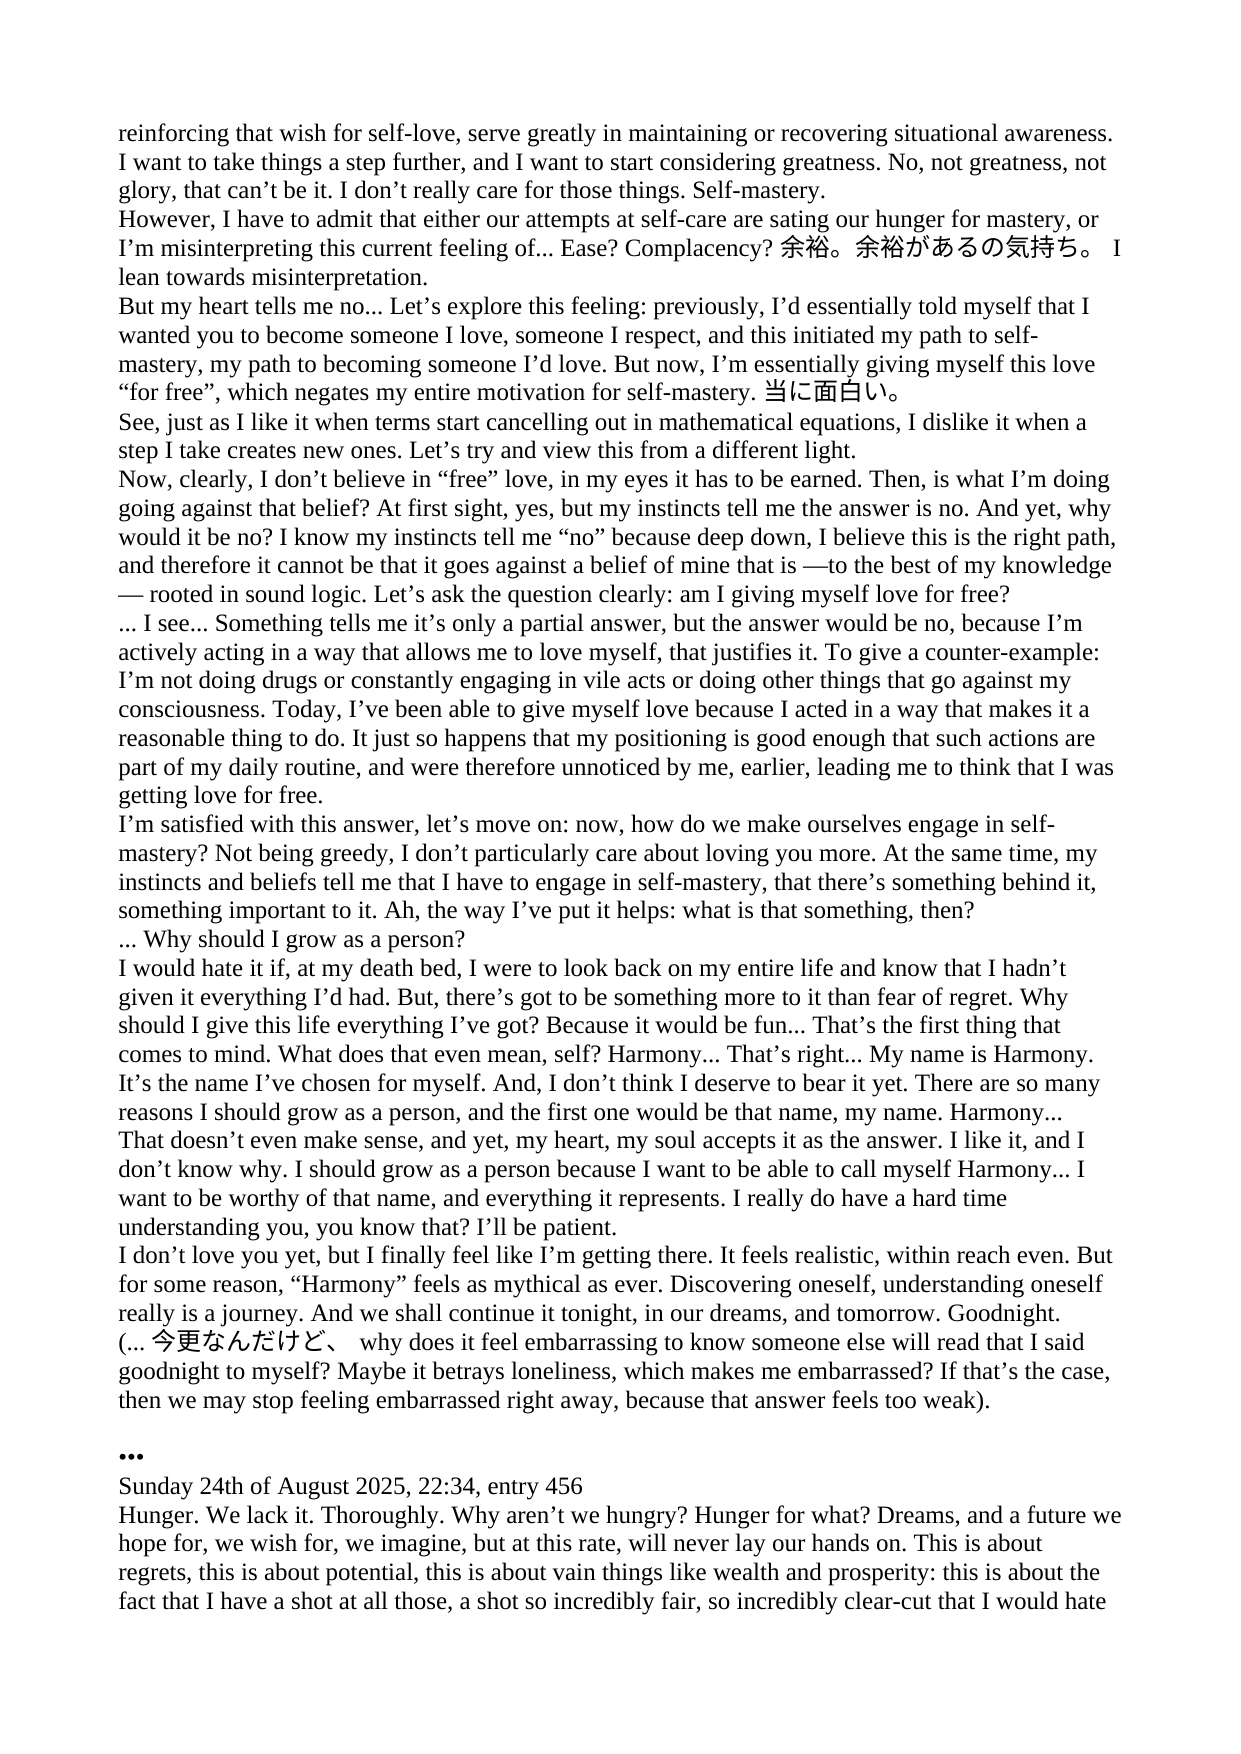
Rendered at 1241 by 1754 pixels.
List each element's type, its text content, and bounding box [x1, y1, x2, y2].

text ... I see... Something tells me it’s only a partial answer, but the answer would be no, because I’m actively acting in a way that allows me to love myself, that justifies it. To give a counter-example: I’m not doing drugs or constantly engaging in vile acts or doing other things that go against my consciousness. Today, I’ve been able to give myself love because I acted in a way that makes it a reasonable thing to do. It just so happens that my positioning is good enough that such actions are part of my daily routine, and were therefore unnoticed by me, earlier, leading me to think that I was getting love for free. [118, 608, 1122, 809]
text See, just as I like it when terms start cancelling out in mathematical equations, I dislike it when a step I take creates new ones. Let’s try and view this from a different light. [118, 407, 1122, 464]
text (... 今更なんだけど、 why does it feel embarrassing to know someone else will read that I said goodnight to myself? Maybe it betrays loneliness, which makes me embarrassed? If that’s the case, then we may stop feeling embarrassed right away, because that answer feels too weak). [118, 1327, 1122, 1413]
text reinforcing that wish for self-love, serve greatly in maintaining or recovering situational awareness. I want to take things a step further, and I want to start considering greatness. No, not greatness, not glory, that can’t be it. I don’t really care for those things. Self-mastery. [118, 118, 1122, 204]
text ... Why should I grow as a person? [118, 924, 1122, 953]
text ••• [118, 1442, 1122, 1471]
text I don’t love you yet, but I finally feel like I’m getting there. It feels realistic, within reach even. But for some reason, “Harmony” feels as mythical as ever. Discovering oneself, understanding oneself really is a journey. And we shall continue it tonight, in our dreams, and tomorrow. Goodnight. [118, 1240, 1122, 1327]
text But my heart tells me no... Let’s explore this feeling: previously, I’d essentially told myself that I wanted you to become someone I love, someone I respect, and this initiated my path to self-mastery, my path to becoming someone I’d love. But now, I’m essentially giving myself this love “for free”, which negates my entire motivation for self-mastery. 当に面白い。 [118, 291, 1122, 407]
text That doesn’t even make sense, and yet, my heart, my soul accepts it as the answer. I like it, and I don’t know why. I should grow as a person because I want to be able to call myself Harmony... I want to be worthy of that name, and everything it represents. I really do have a hard time understanding you, you know that? I’ll be patient. [118, 1125, 1122, 1240]
text However, I have to admit that either our attempts at self-care are sating our hunger for mastery, or I’m misinterpreting this current feeling of... Ease? Complacency? 余裕。余裕があるの気持ち。 I lean towards misinterpretation. [118, 204, 1122, 291]
text Now, clearly, I don’t believe in “free” love, in my eyes it has to be earned. Then, is what I’m doing going against that belief? At first sight, yes, but my instincts tell me the answer is no. And yet, why would it be no? I know my instincts tell me “no” because deep down, I believe this is the right path, and therefore it cannot be that it goes against a belief of mine that is —to the best of my knowledge— rooted in sound logic. Let’s ask the question clearly: am I giving myself love for free? [118, 464, 1122, 608]
text I would hate it if, at my death bed, I were to look back on my entire life and know that I hadn’t given it everything I’d had. But, there’s got to be something more to it than fear of regret. Why should I give this life everything I’ve got? Because it would be fun... That’s the first thing that comes to mind. What does that even mean, self? Harmony... That’s right... My name is Harmony. It’s the name I’ve chosen for myself. And, I don’t think I deserve to bear it yet. There are so many reasons I should grow as a person, and the first one would be that name, my name. Harmony... [118, 953, 1122, 1125]
text I’m satisfied with this answer, let’s move on: now, how do we make ourselves engage in self-mastery? Not being greedy, I don’t particularly care about loving you more. At the same time, my instincts and beliefs tell me that I have to engage in self-mastery, that there’s something behind it, something important to it. Ah, the way I’ve put it helps: what is that something, then? [118, 809, 1122, 924]
text Sunday 24th of August 2025, 22:34, entry 456 [118, 1471, 1122, 1500]
text Hunger. We lack it. Thoroughly. Why aren’t we hungry? Hunger for what? Dreams, and a future we hope for, we wish for, we imagine, but at this rate, will never lay our hands on. This is about regrets, this is about potential, this is about vain things like wealth and prosperity: this is about the fact that I have a shot at all those, a shot so incredibly fair, so incredibly clear-cut that I would hate [118, 1500, 1122, 1615]
